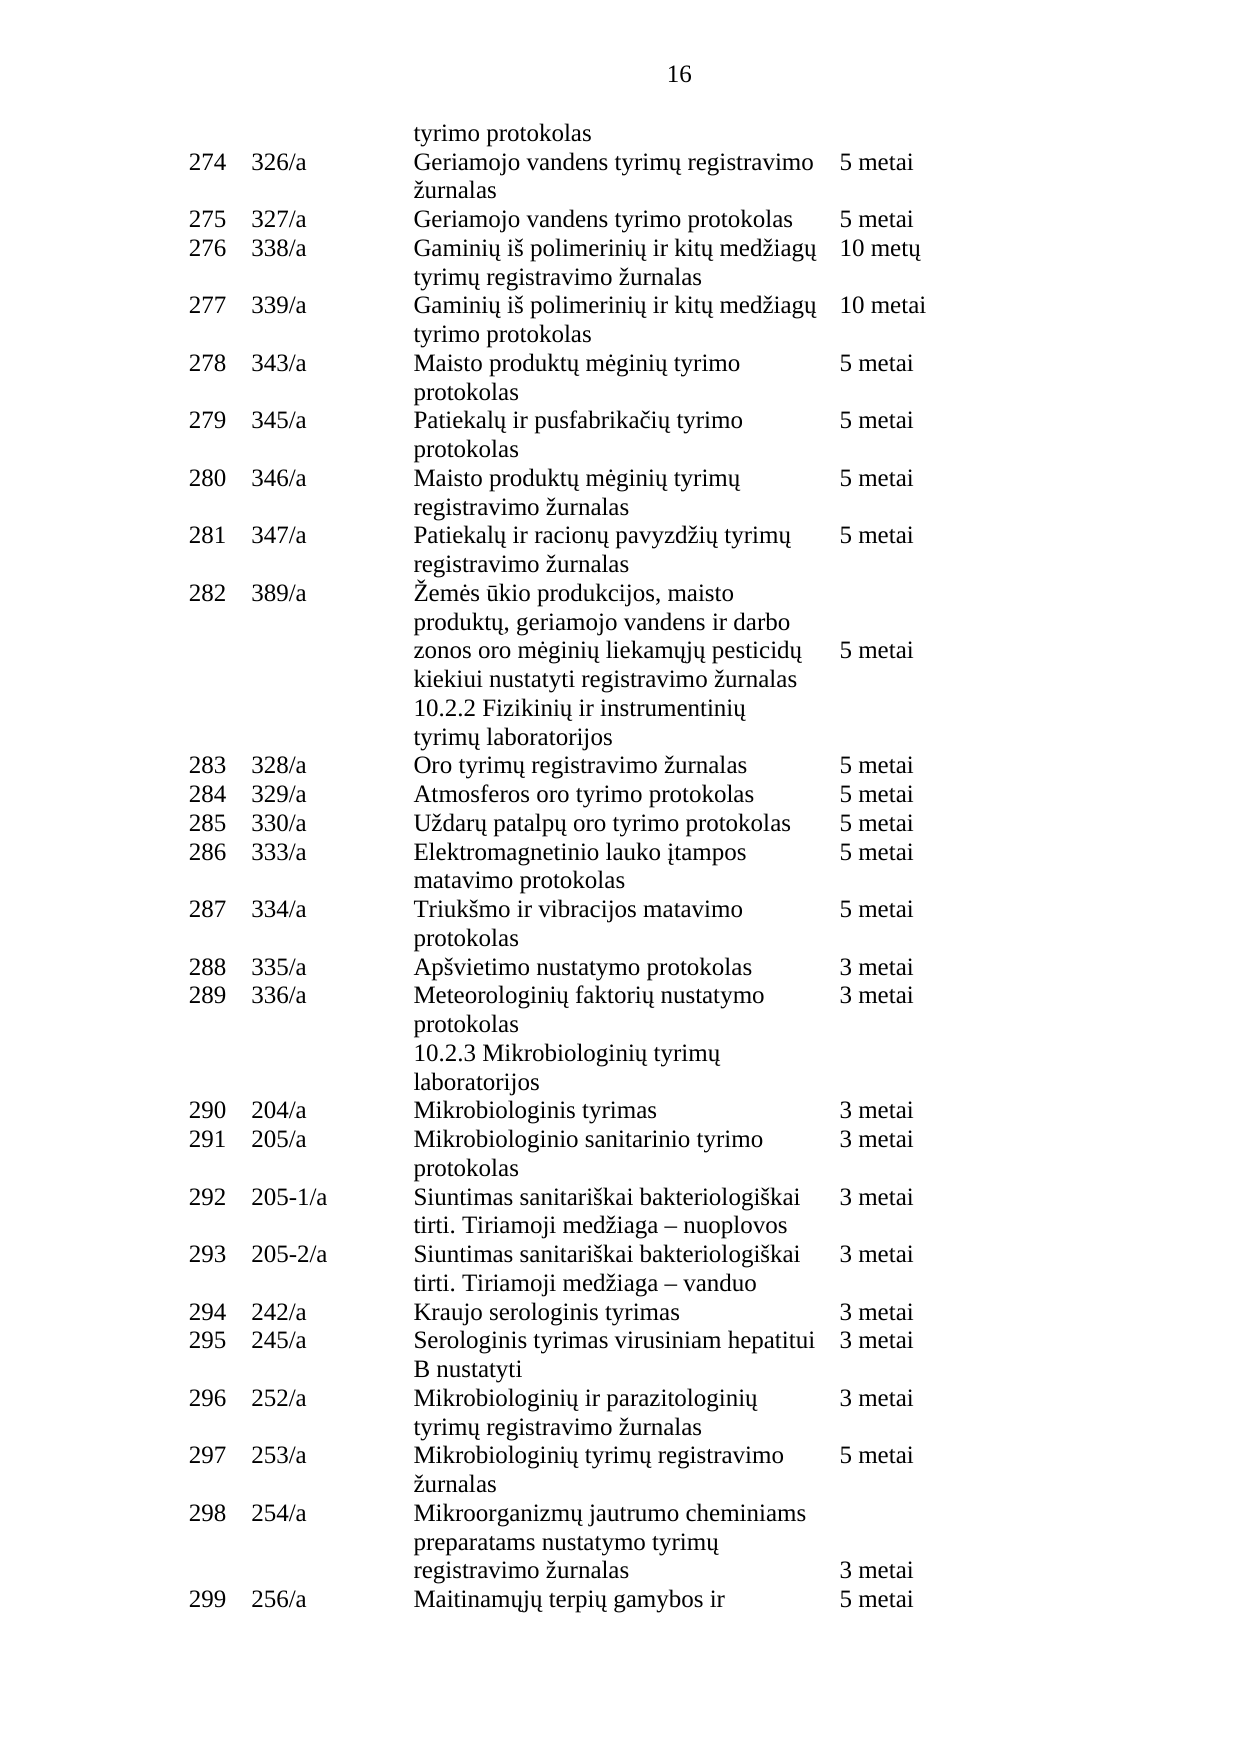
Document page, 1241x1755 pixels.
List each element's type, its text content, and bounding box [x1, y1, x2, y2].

table_cell [1176, 1326, 1181, 1383]
table_cell 347/a [240, 521, 402, 578]
table_cell [1031, 406, 1176, 463]
table_cell 3 metai [828, 1326, 1031, 1383]
table_cell 5 metai [828, 204, 1031, 233]
table_cell 5 metai [828, 779, 1031, 808]
table_cell 245/a [240, 1326, 402, 1383]
table_cell 10.2.3 Mikrobiologinių tyrimų laboratorijos [402, 1038, 828, 1096]
table_cell 287 [177, 894, 240, 952]
table_cell [1031, 348, 1176, 406]
table_cell [1031, 751, 1176, 779]
table_cell 329/a [240, 779, 402, 808]
table_cell zonos oro mėginių liekamųjų pesticidų kiekiui nustatyti registravimo žurnalas [402, 636, 828, 693]
table_cell 205-1/a [240, 1182, 402, 1239]
table_cell Oro tyrimų registravimo žurnalas [402, 751, 828, 779]
table_cell [1176, 578, 1181, 636]
table_cell 5 metai [828, 1584, 1031, 1613]
table_cell [1176, 348, 1181, 406]
table_cell 284 [177, 779, 240, 808]
table_cell [828, 578, 1031, 636]
table_cell 295 [177, 1326, 240, 1383]
table_cell [1176, 1096, 1181, 1124]
table_cell 5 metai [828, 636, 1031, 693]
table_cell [1031, 118, 1176, 147]
table_cell [1031, 693, 1176, 751]
table_cell 289 [177, 981, 240, 1038]
table_cell [1031, 1038, 1176, 1096]
table_cell 3 metai [828, 1239, 1031, 1297]
table_cell [177, 1556, 240, 1584]
table_cell Mikrobiologinis tyrimas [402, 1096, 828, 1124]
table_cell [1176, 406, 1181, 463]
table_cell [1176, 1383, 1181, 1441]
table_cell Geriamojo vandens tyrimų registravimo žurnalas [402, 147, 828, 204]
table_cell 327/a [240, 204, 402, 233]
table_cell 5 metai [828, 1441, 1031, 1498]
table_cell [240, 118, 402, 147]
table_cell Mikrobiologinių tyrimų registravimo žurnalas [402, 1441, 828, 1498]
table_cell 282 [177, 578, 240, 636]
table_cell [1031, 521, 1176, 578]
table_cell 277 [177, 291, 240, 348]
table_cell [1176, 1584, 1181, 1613]
table_cell [1176, 952, 1181, 981]
table_cell Mikrobiologinių ir parazitologinių tyrimų registravimo žurnalas [402, 1383, 828, 1441]
table_cell [1176, 1297, 1181, 1326]
table_cell Elektromagnetinio lauko įtampos matavimo protokolas [402, 837, 828, 894]
table_cell 280 [177, 463, 240, 521]
table_cell Siuntimas sanitariškai bakteriologiškai tirti. Tiriamoji medžiaga – vanduo [402, 1239, 828, 1297]
table_cell Serologinis tyrimas virusiniam hepatitui B nustatyti [402, 1326, 828, 1383]
table_cell [1176, 636, 1181, 693]
table_cell 275 [177, 204, 240, 233]
table_cell 5 metai [828, 406, 1031, 463]
table_cell Patiekalų ir racionų pavyzdžių tyrimų registravimo žurnalas [402, 521, 828, 578]
table_cell 10 metų [828, 233, 1031, 291]
table_cell [1031, 1297, 1176, 1326]
table_cell [1031, 808, 1176, 837]
table_cell [828, 1498, 1031, 1556]
table_cell [828, 1038, 1031, 1096]
table_cell 278 [177, 348, 240, 406]
table_cell [240, 636, 402, 693]
table_cell 293 [177, 1239, 240, 1297]
table_cell [828, 693, 1031, 751]
table_cell 296 [177, 1383, 240, 1441]
table_cell 281 [177, 521, 240, 578]
table_cell 3 metai [828, 1124, 1031, 1182]
table_cell 5 metai [828, 894, 1031, 952]
table_cell [1176, 837, 1181, 894]
table_cell [1176, 291, 1181, 348]
table_cell 328/a [240, 751, 402, 779]
table_cell 3 metai [828, 1297, 1031, 1326]
table_cell [1176, 1441, 1181, 1498]
table_cell [1031, 837, 1176, 894]
table_cell [240, 693, 402, 751]
table_cell [1031, 636, 1176, 693]
table_cell 297 [177, 1441, 240, 1498]
table_cell [1176, 463, 1181, 521]
table_cell 10 metai [828, 291, 1031, 348]
table_cell 279 [177, 406, 240, 463]
table_cell [1176, 981, 1181, 1038]
table_cell 5 metai [828, 348, 1031, 406]
table_cell [1176, 521, 1181, 578]
table_cell 338/a [240, 233, 402, 291]
table_cell [1031, 1441, 1176, 1498]
table_cell [1176, 1182, 1181, 1239]
table_cell 5 metai [828, 463, 1031, 521]
table_cell 254/a [240, 1498, 402, 1556]
table_cell [1176, 1239, 1181, 1297]
table_cell [1031, 1124, 1176, 1182]
table_cell Žemės ūkio produkcijos, maisto produktų, geriamojo vandens ir darbo [402, 578, 828, 636]
table_cell [1176, 1124, 1181, 1182]
table_cell [1176, 693, 1181, 751]
table_cell Kraujo serologinis tyrimas [402, 1297, 828, 1326]
table_cell [1176, 894, 1181, 952]
table_cell [1031, 1239, 1176, 1297]
table_cell [177, 693, 240, 751]
table_cell [1031, 1096, 1176, 1124]
table_cell [1031, 981, 1176, 1038]
table_cell Maitinamųjų terpių gamybos ir [402, 1584, 828, 1613]
table_cell [1176, 1556, 1181, 1584]
table_cell 252/a [240, 1383, 402, 1441]
table_cell 3 metai [828, 952, 1031, 981]
table_cell 5 metai [828, 521, 1031, 578]
table_cell 283 [177, 751, 240, 779]
table_cell 286 [177, 837, 240, 894]
table_cell [1176, 118, 1181, 147]
table_cell [1176, 751, 1181, 779]
table_cell Maisto produktų mėginių tyrimų registravimo žurnalas [402, 463, 828, 521]
table_cell 389/a [240, 578, 402, 636]
table_cell Atmosferos oro tyrimo protokolas [402, 779, 828, 808]
table_cell 336/a [240, 981, 402, 1038]
table_cell 3 metai [828, 1556, 1031, 1584]
table_cell 3 metai [828, 1182, 1031, 1239]
table_cell 330/a [240, 808, 402, 837]
table_cell 294 [177, 1297, 240, 1326]
table_cell Mikrobiologinio sanitarinio tyrimo protokolas [402, 1124, 828, 1182]
table_cell 335/a [240, 952, 402, 981]
table_cell [1031, 463, 1176, 521]
table_cell 274 [177, 147, 240, 204]
table_cell Triukšmo ir vibracijos matavimo protokolas [402, 894, 828, 952]
table_cell 205/a [240, 1124, 402, 1182]
table_cell 276 [177, 233, 240, 291]
table_cell [1031, 952, 1176, 981]
table_cell [828, 118, 1031, 147]
table_cell [177, 636, 240, 693]
table_cell registravimo žurnalas [402, 1556, 828, 1584]
table_cell Apšvietimo nustatymo protokolas [402, 952, 828, 981]
table_cell 10.2.2 Fizikinių ir instrumentinių tyrimų laboratorijos [402, 693, 828, 751]
table_cell [1176, 147, 1181, 204]
table_cell 256/a [240, 1584, 402, 1613]
table_cell Maisto produktų mėginių tyrimo protokolas [402, 348, 828, 406]
table_cell 299 [177, 1584, 240, 1613]
table_cell Geriamojo vandens tyrimo protokolas [402, 204, 828, 233]
table_cell 3 metai [828, 1383, 1031, 1441]
table_cell Meteorologinių faktorių nustatymo protokolas [402, 981, 828, 1038]
table_cell tyrimo protokolas [402, 118, 828, 147]
table_cell 5 metai [828, 751, 1031, 779]
table_cell 290 [177, 1096, 240, 1124]
table_cell 204/a [240, 1096, 402, 1124]
table_cell 5 metai [828, 837, 1031, 894]
table_cell [1031, 894, 1176, 952]
table_cell 288 [177, 952, 240, 981]
table_cell [1176, 779, 1181, 808]
table_cell [1176, 808, 1181, 837]
table_cell [1031, 578, 1176, 636]
table_cell 343/a [240, 348, 402, 406]
table_cell 339/a [240, 291, 402, 348]
table_cell [177, 118, 240, 147]
table_cell [1176, 233, 1181, 291]
table_cell [1031, 1383, 1176, 1441]
table_cell Gaminių iš polimerinių ir kitų medžiagų tyrimų registravimo žurnalas [402, 233, 828, 291]
table_cell 285 [177, 808, 240, 837]
table_cell [1031, 1498, 1176, 1556]
table_cell 3 metai [828, 1096, 1031, 1124]
table_cell 291 [177, 1124, 240, 1182]
table_cell [1031, 291, 1176, 348]
table_cell [1031, 1182, 1176, 1239]
table_cell 5 metai [828, 147, 1031, 204]
table_cell Mikroorganizmų jautrumo cheminiams preparatams nustatymo tyrimų [402, 1498, 828, 1556]
table_cell 345/a [240, 406, 402, 463]
table_cell Patiekalų ir pusfabrikačių tyrimo protokolas [402, 406, 828, 463]
table_cell 333/a [240, 837, 402, 894]
table_cell [1031, 779, 1176, 808]
table_cell [1176, 204, 1181, 233]
table_cell Gaminių iš polimerinių ir kitų medžiagų tyrimo protokolas [402, 291, 828, 348]
table_cell [240, 1556, 402, 1584]
table_cell 298 [177, 1498, 240, 1556]
table_cell 326/a [240, 147, 402, 204]
table_cell [1176, 1498, 1181, 1556]
table_cell [1031, 1556, 1176, 1584]
table_cell 5 metai [828, 808, 1031, 837]
table_cell 292 [177, 1182, 240, 1239]
table_cell [1031, 1584, 1176, 1613]
table_cell [1031, 1326, 1176, 1383]
table_cell 205-2/a [240, 1239, 402, 1297]
table_cell Siuntimas sanitariškai bakteriologiškai tirti. Tiriamoji medžiaga – nuoplovos [402, 1182, 828, 1239]
table_cell [1031, 204, 1176, 233]
table_cell [1031, 147, 1176, 204]
table_cell [1031, 233, 1176, 291]
table_cell 3 metai [828, 981, 1031, 1038]
table_cell Uždarų patalpų oro tyrimo protokolas [402, 808, 828, 837]
table_cell 242/a [240, 1297, 402, 1326]
table_cell 253/a [240, 1441, 402, 1498]
table_cell [1176, 1038, 1181, 1096]
table_cell 346/a [240, 463, 402, 521]
table_cell [240, 1038, 402, 1096]
table_cell 334/a [240, 894, 402, 952]
table_cell [177, 1038, 240, 1096]
